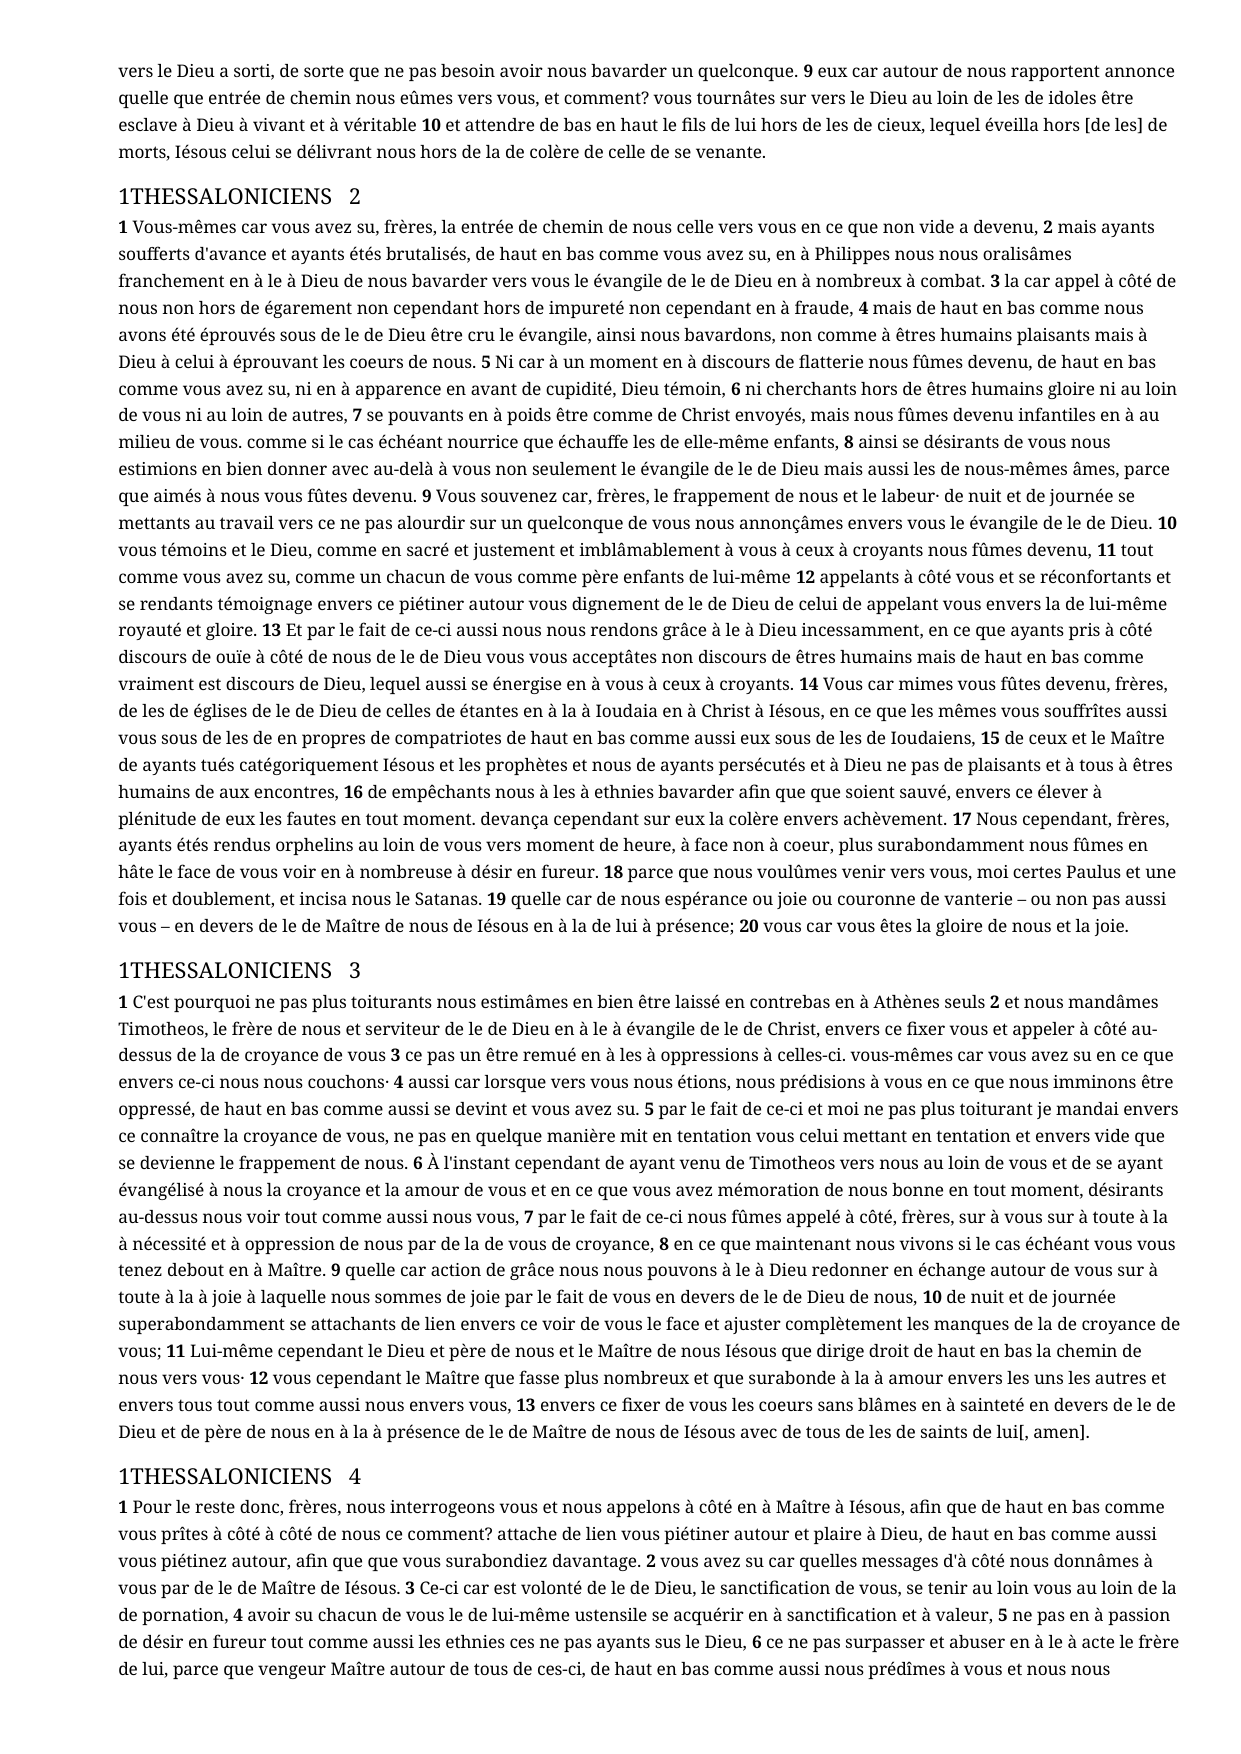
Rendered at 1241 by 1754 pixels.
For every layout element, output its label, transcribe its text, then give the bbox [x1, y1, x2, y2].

text 1THESSALONICIENS 2 [118, 181, 1181, 211]
text 1THESSALONICIENS 3 [118, 956, 1181, 985]
text 1 Pour le reste donc, frères, nous interrogeons vous et nous appelons à côté en à Maître à Iésous, afin que de haut en bas comme vous prîtes à côté à côté de nous ce comment? attache de lien vous piétiner autour et plaire à Dieu, de haut en bas comme aussi vous piétinez autour, afin que que vous surabondiez davantage. 2 vous avez su car quelles messages d'à côté nous donnâmes à vous par de le de Maître de Iésous. 3 Ce-ci car est volonté de le de Dieu, le sanctification de vous, se tenir au loin vous au loin de la de pornation, 4 avoir su chacun de vous le de lui-même ustensile se acquérir en à sanctification et à valeur, 5 ne pas en à passion de désir en fureur tout comme aussi les ethnies ces ne pas ayants sus le Dieu, 6 ce ne pas surpasser et abuser en à le à acte le frère de lui, parce que vengeur Maître autour de tous de ces-ci, de haut en bas comme aussi nous prédîmes à vous et nous nous [118, 1495, 1181, 1680]
text 1 Vous-mêmes car vous avez su, frères, la entrée de chemin de nous celle vers vous en ce que non vide a devenu, 2 mais ayants soufferts d'avance et ayants étés brutalisés, de haut en bas comme vous avez su, en à Philippes nous nous oralisâmes franchement en à le à Dieu de nous bavarder vers vous le évangile de le de Dieu en à nombreux à combat. 3 la car appel à côté de nous non hors de égarement non cependant hors de impureté non cependant en à fraude, 4 mais de haut en bas comme nous avons été éprouvés sous de le de Dieu être cru le évangile, ainsi nous bavardons, non comme à êtres humains plaisants mais à Dieu à celui à éprouvant les coeurs de nous. 5 Ni car à un moment en à discours de flatterie nous fûmes devenu, de haut en bas comme vous avez su, ni en à apparence en avant de cupidité, Dieu témoin, 6 ni cherchants hors de êtres humains gloire ni au loin de vous ni au loin de autres, 7 se pouvants en à poids être comme de Christ envoyés, mais nous fûmes devenu infantiles en à au milieu de vous. comme si le cas échéant nourrice que échauffe les de elle-même enfants, 8 ainsi se désirants de vous nous estimions en bien donner avec au-delà à vous non seulement le évangile de le de Dieu mais aussi les de nous-mêmes âmes, parce que aimés à nous vous fûtes devenu. 9 Vous souvenez car, frères, le frappement de nous et le labeur· de nuit et de journée se mettants au travail vers ce ne pas alourdir sur un quelconque de vous nous annonçâmes envers vous le évangile de le de Dieu. 10 vous témoins et le Dieu, comme en sacré et justement et imblâmablement à vous à ceux à croyants nous fûmes devenu, 11 tout comme vous avez su, comme un chacun de vous comme père enfants de lui-même 12 appelants à côté vous et se réconfortants et se rendants témoignage envers ce piétiner autour vous dignement de le de Dieu de celui de appelant vous envers la de lui-même royauté et gloire. 13 Et par le fait de ce-ci aussi nous nous rendons grâce à le à Dieu incessamment, en ce que ayants pris à côté discours de ouïe à côté de nous de le de Dieu vous vous acceptâtes non discours de êtres humains mais de haut en bas comme vraiment est discours de Dieu, lequel aussi se énergise en à vous à ceux à croyants. 14 Vous car mimes vous fûtes devenu, frères, de les de églises de le de Dieu de celles de étantes en à la à Ioudaia en à Christ à Iésous, en ce que les mêmes vous souffrîtes aussi vous sous de les de en propres de compatriotes de haut en bas comme aussi eux sous de les de Ioudaiens, 15 de ceux et le Maître de ayants tués catégoriquement Iésous et les prophètes et nous de ayants persécutés et à Dieu ne pas de plaisants et à tous à êtres humains de aux encontres, 16 de empêchants nous à les à ethnies bavarder afin que que soient sauvé, envers ce élever à plénitude de eux les fautes en tout moment. devança cependant sur eux la colère envers achèvement. 17 Nous cependant, frères, ayants étés rendus orphelins au loin de vous vers moment de heure, à face non à coeur, plus surabondamment nous fûmes en hâte le face de vous voir en à nombreuse à désir en fureur. 18 parce que nous voulûmes venir vers vous, moi certes Paulus et une fois et doublement, et incisa nous le Satanas. 19 quelle car de nous espérance ou joie ou couronne de vanterie – ou non pas aussi vous – en devers de le de Maître de nous de Iésous en à la de lui à présence; 20 vous car vous êtes la gloire de nous et la joie. [118, 215, 1181, 937]
text vers le Dieu a sorti, de sorte que ne pas besoin avoir nous bavarder un quelconque. 9 eux car autour de nous rapportent annonce quelle que entrée de chemin nous eûmes vers vous, et comment? vous tournâtes sur vers le Dieu au loin de les de idoles être esclave à Dieu à vivant et à véritable 10 et attendre de bas en haut le fils de lui hors de les de cieux, lequel éveilla hors [de les] de morts, Iésous celui se délivrant nous hors de la de colère de celle de se venante. [118, 59, 1181, 163]
text 1THESSALONICIENS 4 [118, 1461, 1181, 1491]
text 1 C'est pourquoi ne pas plus toiturants nous estimâmes en bien être laissé en contrebas en à Athènes seuls 2 et nous mandâmes Timotheos, le frère de nous et serviteur de le de Dieu en à le à évangile de le de Christ, envers ce fixer vous et appeler à côté au-dessus de la de croyance de vous 3 ce pas un être remué en à les à oppressions à celles-ci. vous-mêmes car vous avez su en ce que envers ce-ci nous nous couchons· 4 aussi car lorsque vers vous nous étions, nous prédisions à vous en ce que nous imminons être oppressé, de haut en bas comme aussi se devint et vous avez su. 5 par le fait de ce-ci et moi ne pas plus toiturant je mandai envers ce connaître la croyance de vous, ne pas en quelque manière mit en tentation vous celui mettant en tentation et envers vide que se devienne le frappement de nous. 6 À l'instant cependant de ayant venu de Timotheos vers nous au loin de vous et de se ayant évangélisé à nous la croyance et la amour de vous et en ce que vous avez mémoration de nous bonne en tout moment, désirants au-dessus nous voir tout comme aussi nous vous, 7 par le fait de ce-ci nous fûmes appelé à côté, frères, sur à vous sur à toute à la à nécessité et à oppression de nous par de la de vous de croyance, 8 en ce que maintenant nous vivons si le cas échéant vous vous tenez debout en à Maître. 9 quelle car action de grâce nous nous pouvons à le à Dieu redonner en échange autour de vous sur à toute à la à joie à laquelle nous sommes de joie par le fait de vous en devers de le de Dieu de nous, 10 de nuit et de journée superabondamment se attachants de lien envers ce voir de vous le face et ajuster complètement les manques de la de croyance de vous; 11 Lui-même cependant le Dieu et père de nous et le Maître de nous Iésous que dirige droit de haut en bas la chemin de nous vers vous· 12 vous cependant le Maître que fasse plus nombreux et que surabonde à la à amour envers les uns les autres et envers tous tout comme aussi nous envers vous, 13 envers ce fixer de vous les coeurs sans blâmes en à sainteté en devers de le de Dieu et de père de nous en à la à présence de le de Maître de nous de Iésous avec de tous de les de saints de lui[, amen]. [118, 990, 1181, 1443]
